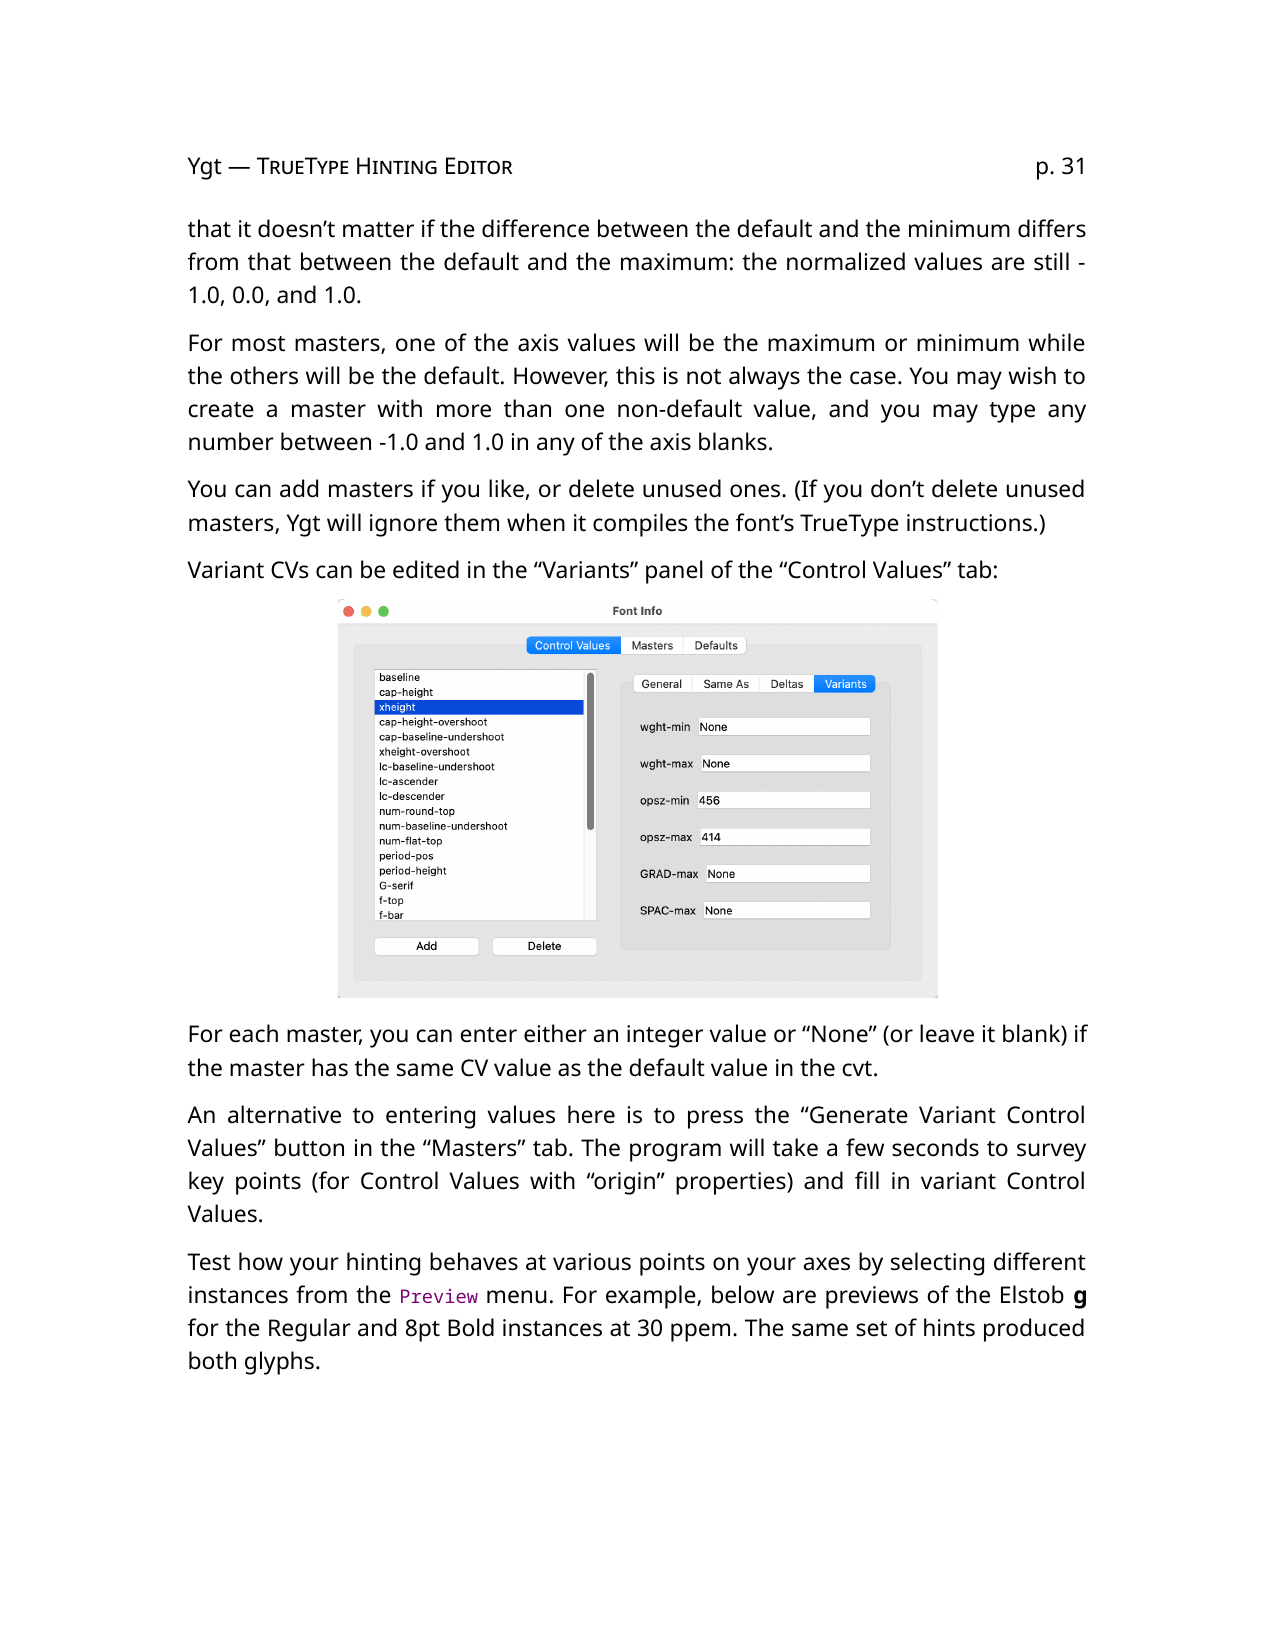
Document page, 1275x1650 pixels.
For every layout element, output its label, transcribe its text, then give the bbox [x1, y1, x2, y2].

text Variant CVs can be edited in the “Variants” panel of the “Control Values” tab: [187, 552, 1087, 585]
picture [337, 599, 938, 998]
text Test how your hinting behaves at various points on your axes by selecting different instances from the Preview menu. For example, below are previews of the Elstob g for the Regular and 8pt Bold instances at 30 ppem. The same set of hints produced both glyphs. [187, 1244, 1087, 1376]
text For each master, you can enter either an integer value or “None” (or leave it blank) if the master has the same CV value as the default value in the cvt. [187, 1017, 1087, 1083]
text that it doesn’t matter if the difference between the default and the minimum differs from that between the default and the maximum: the normalized values are still -1.0, 0.0, and 1.0. [187, 211, 1087, 310]
text You can add masters if you like, or delete unused ones. (If you don’t delete unused masters, Ygt will ignore them when it compiles the font’s TrueType instructions.) [187, 472, 1087, 538]
text For most masters, one of the axis values will be the maximum or minimum while the others will be the default. However, this is not always the case. You may wish to create a master with more than one non-default value, and you may type any number between -1.0 and 1.0 in any of the axis blanks. [187, 325, 1087, 457]
text An alternative to entering values here is to press the “Generate Variant Control Values” button in the “Masters” tab. The program will take a few seconds to survey key points (for Control Values with “origin” properties) and fill in variant Control Values. [187, 1097, 1087, 1229]
